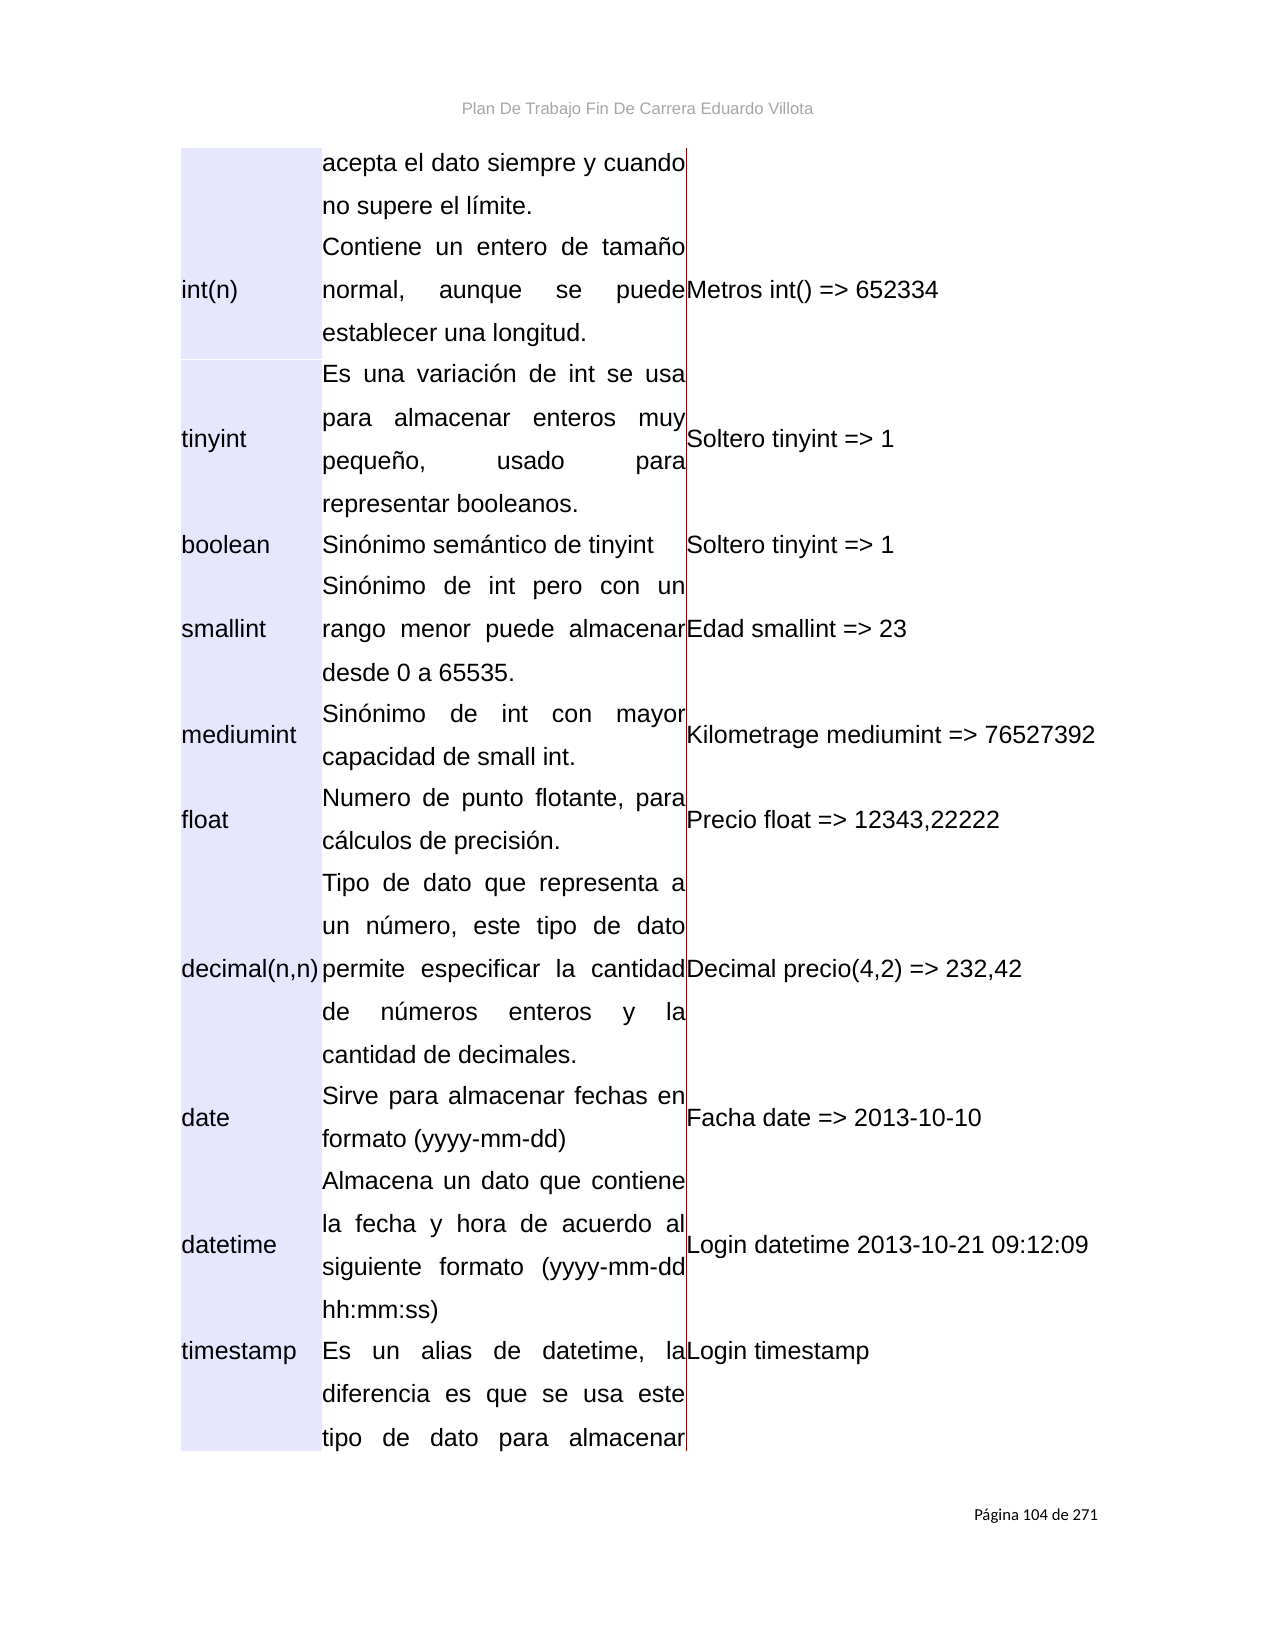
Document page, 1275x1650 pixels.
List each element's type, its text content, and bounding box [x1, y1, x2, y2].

table_cell Soltero tinyint => 1 [687, 360, 1099, 530]
table_cell boolean [181, 530, 322, 571]
table_cell Numero de punto flotante, para cálculos de precisión. [322, 783, 686, 868]
table_cell Login datetime 2013-10-21 09:12:09 [687, 1166, 1099, 1336]
table_cell Contiene un entero de tamaño normal, aunque se puede establecer una longitud. [322, 232, 686, 359]
table_cell Decimal precio(4,2) => 232,42 [687, 868, 1099, 1081]
table_cell smallint [181, 571, 322, 699]
table_cell Kilometrage mediumint => 76527392 [687, 699, 1099, 783]
table_cell Sirve para almacenar fechas en formato (yyyy-mm-dd) [322, 1081, 686, 1166]
table_cell Precio float => 12343,22222 [687, 783, 1099, 868]
table_cell Login timestamp [687, 1336, 1099, 1451]
table_cell mediumint [181, 699, 322, 783]
table_cell acepta el dato siempre y cuando no supere el límite. [322, 148, 686, 232]
table_cell Soltero tinyint => 1 [687, 530, 1099, 571]
table_cell int(n) [181, 232, 322, 359]
table_cell Es un alias de datetime, la diferencia es que se usa este tipo de dato para almacenar [322, 1336, 686, 1451]
table_cell date [181, 1081, 322, 1166]
table_cell tinyint [181, 360, 322, 530]
table_cell Sinónimo de int pero con un rango menor puede almacenar desde 0 a 65535. [322, 571, 686, 699]
table_cell Es una variación de int se usa para almacenar enteros muy pequeño, usado para representar booleanos. [322, 360, 686, 530]
table_cell Almacena un dato que contiene la fecha y hora de acuerdo al siguiente formato (yyyy-mm-dd hh:mm:ss) [322, 1166, 686, 1336]
table_cell Sinónimo de int con mayor capacidad de small int. [322, 699, 686, 783]
table_cell timestamp [181, 1336, 322, 1451]
table_cell [181, 148, 322, 232]
table_cell [687, 148, 1099, 232]
table_cell Edad smallint => 23 [687, 571, 1099, 699]
table_cell datetime [181, 1166, 322, 1336]
table_cell Sinónimo semántico de tinyint [322, 530, 686, 571]
table_cell float [181, 783, 322, 868]
table_cell Tipo de dato que representa a un número, este tipo de dato permite especificar la cantidad de números enteros y la cantidad de decimales. [322, 868, 686, 1081]
table_cell Facha date => 2013-10-10 [687, 1081, 1099, 1166]
table_cell Metros int() => 652334 [687, 232, 1099, 359]
table_cell decimal(n,n) [181, 868, 322, 1081]
